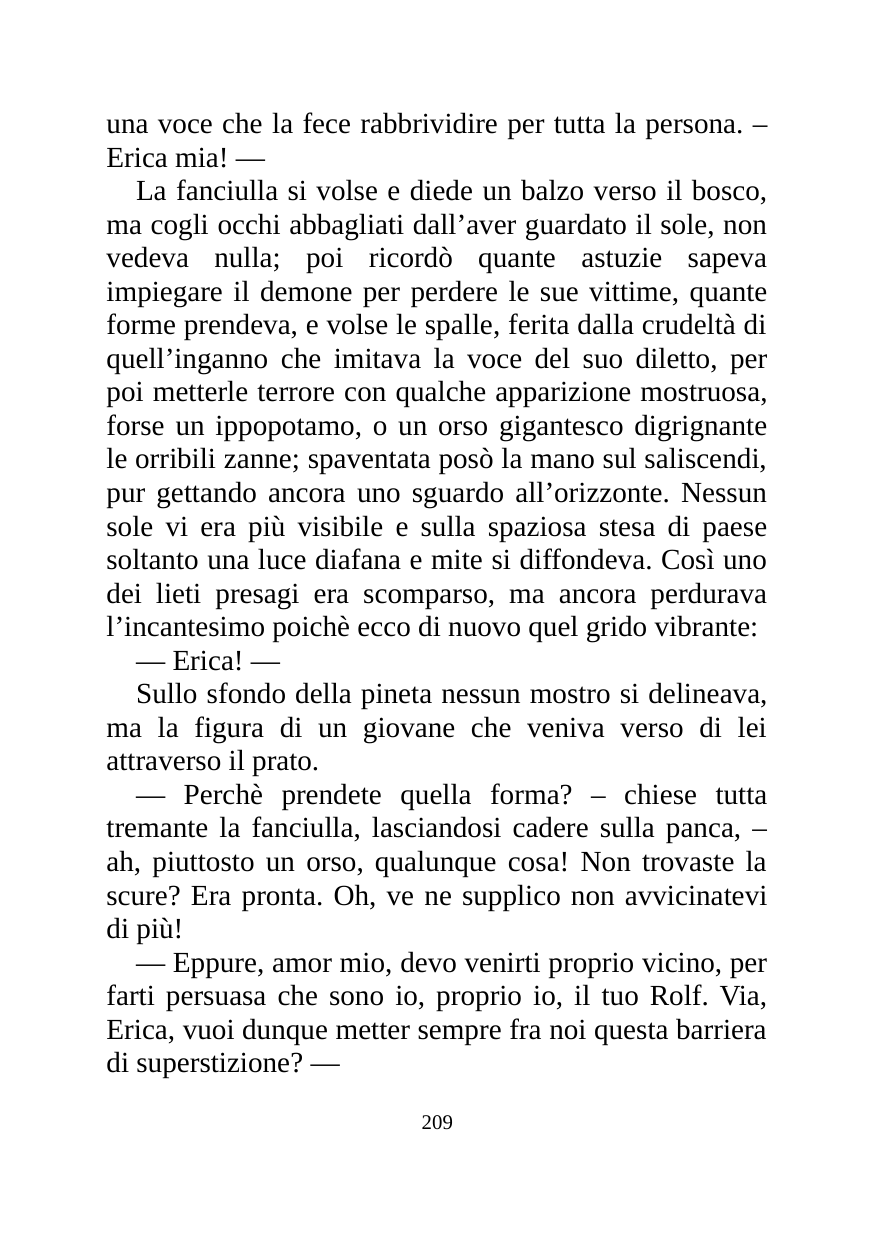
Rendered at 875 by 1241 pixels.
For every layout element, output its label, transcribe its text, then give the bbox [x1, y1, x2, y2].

text una voce che la fece rabbrividire per tutta la persona. – Erica mia! — [106, 106, 768, 173]
text Sullo sfondo della pineta nessun mostro si delineava, ma la figura di un giovane che veniva verso di lei attraverso il prato. [106, 676, 768, 777]
text — Eppure, amor mio, devo venirti proprio vicino, per farti persuasa che sono io, proprio io, il tuo Rolf. Via, Erica, vuoi dunque metter sempre fra noi questa barriera di superstizione? — [106, 945, 768, 1079]
text — Erica! — [106, 643, 768, 676]
text La fanciulla si volse e diede un balzo verso il bosco, ma cogli occhi abbagliati dall’aver guardato il sole, non vedeva nulla; poi ricordò quante astuzie sapeva impiegare il demone per perdere le sue vittime, quante forme prendeva, e volse le spalle, ferita dalla crudeltà di quell’inganno che imitava la voce del suo diletto, per poi metterle terrore con qualche apparizione mostruosa, forse un ippopotamo, o un orso gigantesco digrignante le orribili zanne; spaventata posò la mano sul saliscendi, pur gettando ancora uno sguardo all’orizzonte. Nessun sole vi era più visibile e sulla spaziosa stesa di paese soltanto una luce diafana e mite si diffondeva. Così uno dei lieti presagi era scomparso, ma ancora perdurava l’incantesimo poichè ecco di nuovo quel grido vibrante: [106, 173, 768, 643]
text — Perchè prendete quella forma? – chiese tutta tremante la fanciulla, lasciandosi cadere sulla panca, – ah, piuttosto un orso, qualunque cosa! Non trovaste la scure? Era pronta. Oh, ve ne supplico non avvicinatevi di più! [106, 777, 768, 945]
